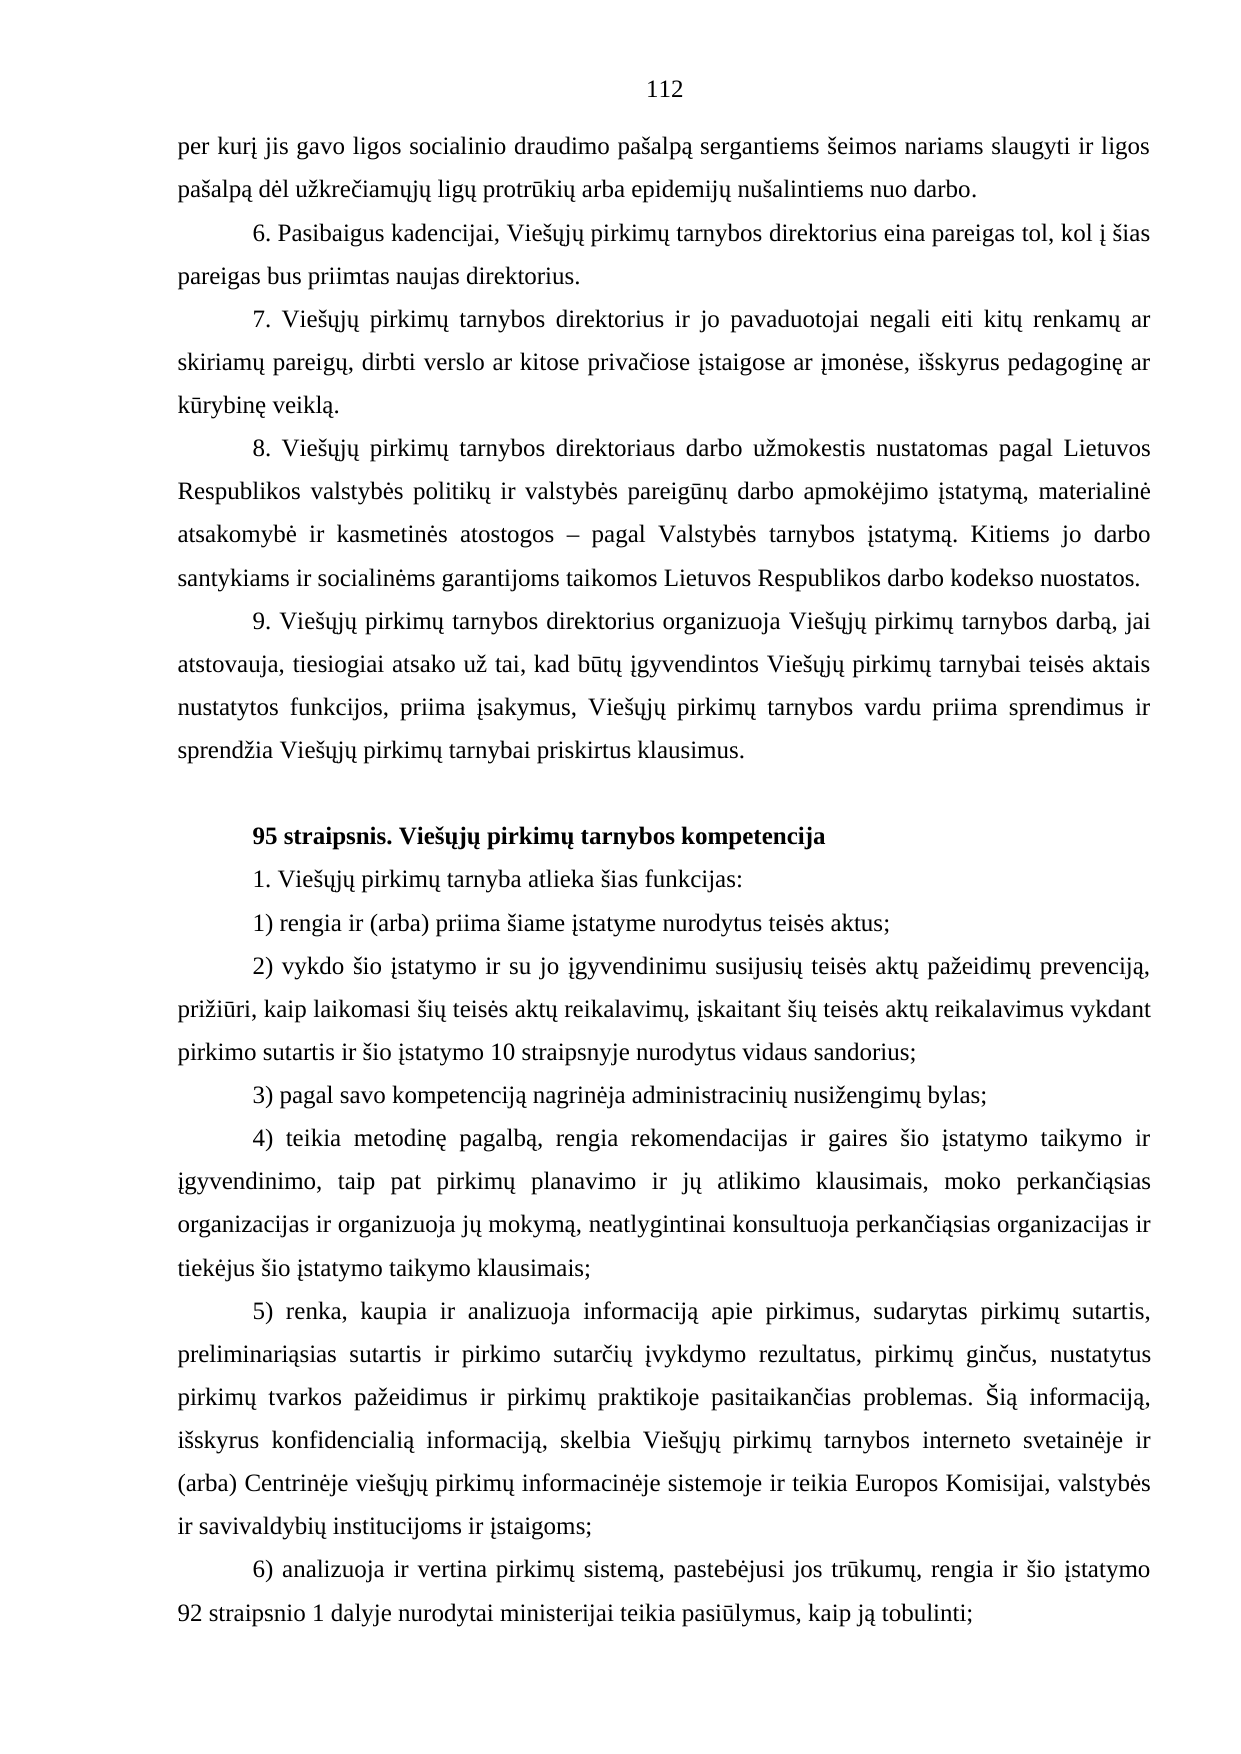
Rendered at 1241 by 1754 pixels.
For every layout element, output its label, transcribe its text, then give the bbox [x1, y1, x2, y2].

text 2) vykdo šio įstatymo ir su jo įgyvendinimu susijusių teisės aktų pažeidimų prevenciją, prižiūri, kaip laikomasi šių teisės aktų reikalavimų, įskaitant šių teisės aktų reikalavimus vykdant pirkimo sutartis ir šio įstatymo 10 straipsnyje nurodytus vidaus sandorius; [177, 951, 1152, 1066]
text per kurį jis gavo ligos socialinio draudimo pašalpą sergantiems šeimos nariams slaugyti ir ligos pašalpą dėl užkrečiamųjų ligų protrūkių arba epidemijų nušalintiems nuo darbo. [177, 131, 1152, 203]
text 5) renka, kaupia ir analizuoja informaciją apie pirkimus, sudarytas pirkimų sutartis, preliminariąsias sutartis ir pirkimo sutarčių įvykdymo rezultatus, pirkimų ginčus, nustatytus pirkimų tvarkos pažeidimus ir pirkimų praktikoje pasitaikančias problemas. Šią informaciją, išskyrus konfidencialią informaciją, skelbia Viešųjų pirkimų tarnybos interneto svetainėje ir (arba) Centrinėje viešųjų pirkimų informacinėje sistemoje ir teikia Europos Komisijai, valstybės ir savivaldybių institucijoms ir įstaigoms; [177, 1296, 1152, 1540]
text 1) rengia ir (arba) priima šiame įstatyme nurodytus teisės aktus; [177, 908, 1152, 936]
text 4) teikia metodinę pagalbą, rengia rekomendacijas ir gaires šio įstatymo taikymo ir įgyvendinimo, taip pat pirkimų planavimo ir jų atlikimo klausimais, moko perkančiąsias organizacijas ir organizuoja jų mokymą, neatlygintinai konsultuoja perkančiąsias organizacijas ir tiekėjus šio įstatymo taikymo klausimais; [177, 1123, 1152, 1281]
text 9. Viešųjų pirkimų tarnybos direktorius organizuoja Viešųjų pirkimų tarnybos darbą, jai atstovauja, tiesiogiai atsako už tai, kad būtų įgyvendintos Viešųjų pirkimų tarnybai teisės aktais nustatytos funkcijos, priima įsakymus, Viešųjų pirkimų tarnybos vardu priima sprendimus ir sprendžia Viešųjų pirkimų tarnybai priskirtus klausimus. [177, 606, 1152, 764]
text 7. Viešųjų pirkimų tarnybos direktorius ir jo pavaduotojai negali eiti kitų renkamų ar skiriamų pareigų, dirbti verslo ar kitose privačiose įstaigose ar įmonėse, išskyrus pedagoginę ar kūrybinę veiklą. [177, 304, 1152, 419]
text 6. Pasibaigus kadencijai, Viešųjų pirkimų tarnybos direktorius eina pareigas tol, kol į šias pareigas bus priimtas naujas direktorius. [177, 218, 1152, 289]
text 95 straipsnis. Viešųjų pirkimų tarnybos kompetencija [177, 821, 1152, 850]
text 3) pagal savo kompetenciją nagrinėja administracinių nusižengimų bylas; [177, 1080, 1152, 1109]
text 6) analizuoja ir vertina pirkimų sistemą, pastebėjusi jos trūkumų, rengia ir šio įstatymo 92 straipsnio 1 dalyje nurodytai ministerijai teikia pasiūlymus, kaip ją tobulinti; [177, 1554, 1152, 1626]
text 8. Viešųjų pirkimų tarnybos direktoriaus darbo užmokestis nustatomas pagal Lietuvos Respublikos valstybės politikų ir valstybės pareigūnų darbo apmokėjimo įstatymą, materialinė atsakomybė ir kasmetinės atostogos – pagal Valstybės tarnybos įstatymą. Kitiems jo darbo santykiams ir socialinėms garantijoms taikomos Lietuvos Respublikos darbo kodekso nuostatos. [177, 433, 1152, 591]
text 1. Viešųjų pirkimų tarnyba atlieka šias funkcijas: [177, 864, 1152, 893]
